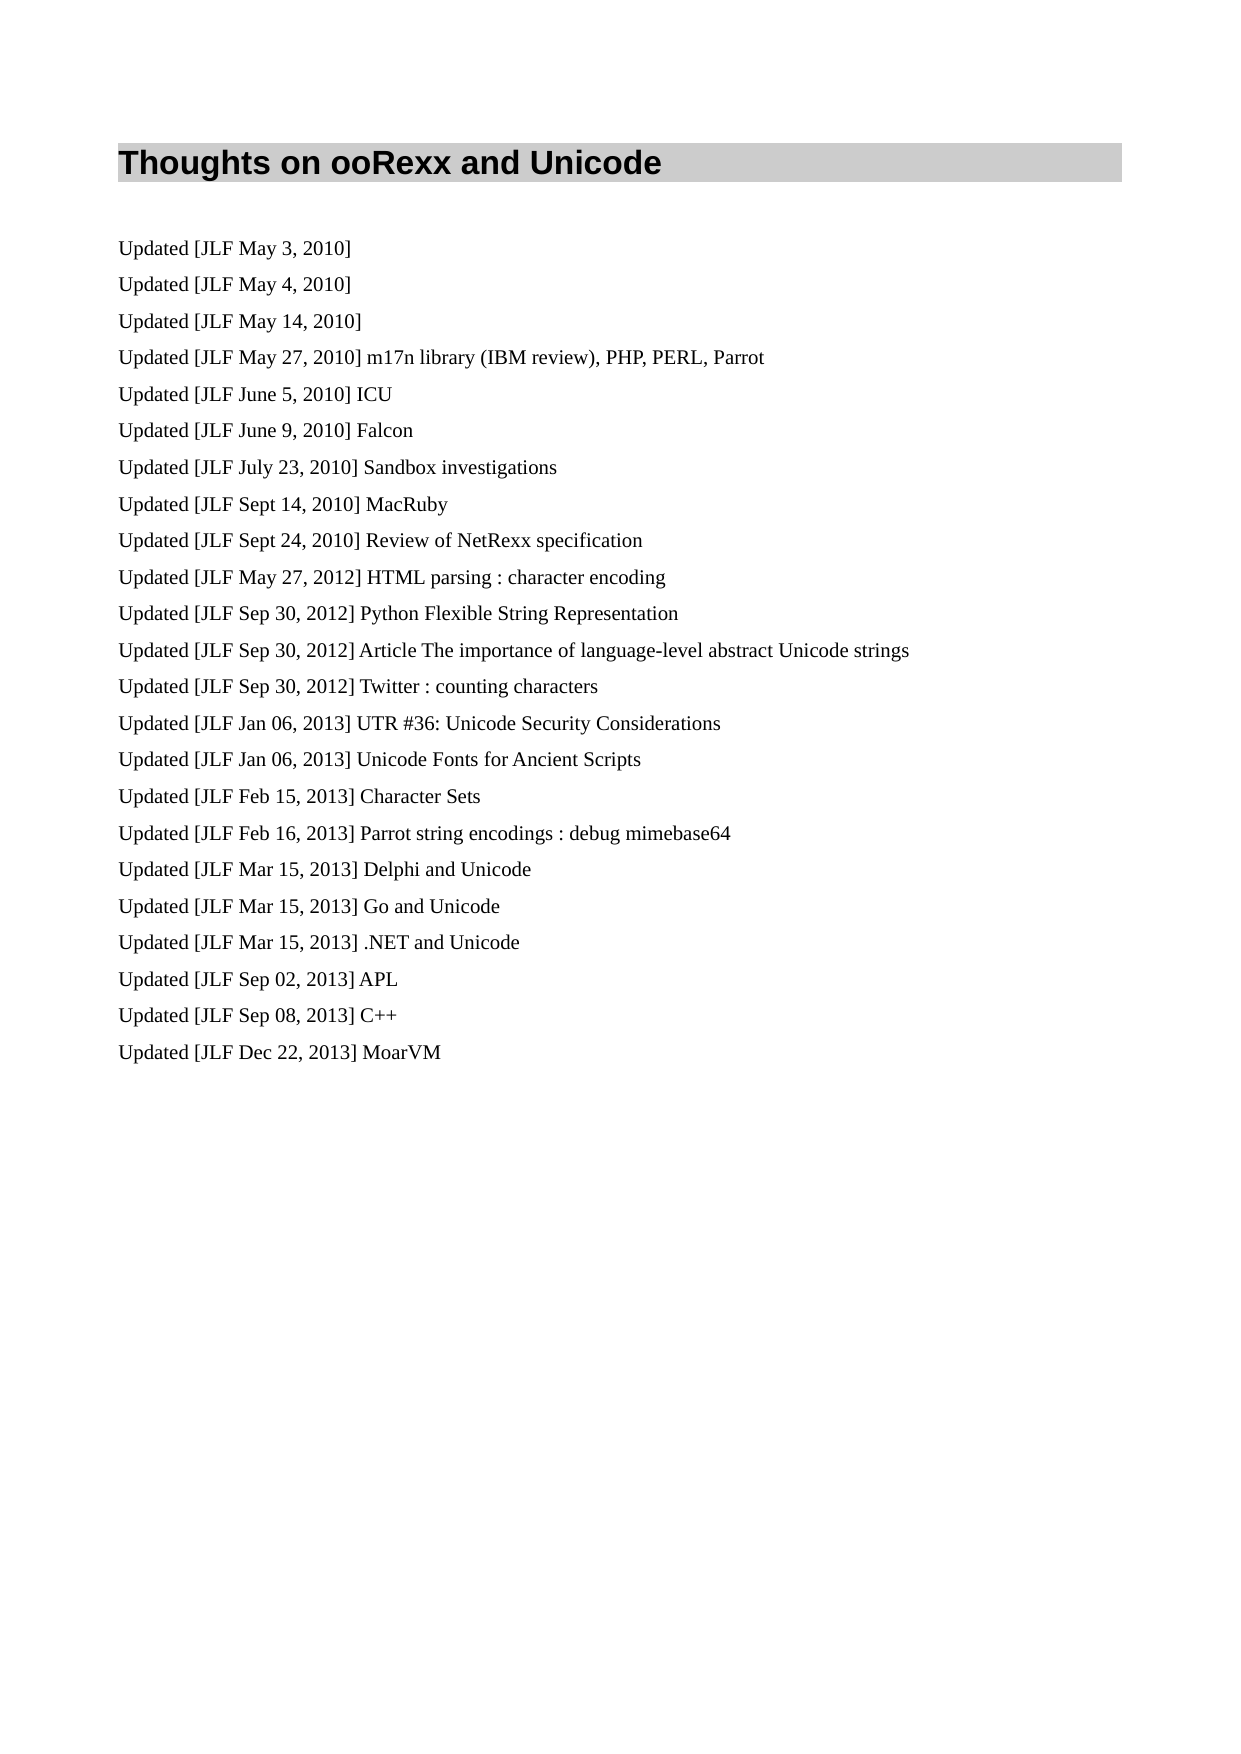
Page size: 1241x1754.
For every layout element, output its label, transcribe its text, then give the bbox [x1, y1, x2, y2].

text Updated [JLF May 27, 2012] HTML parsing : character encoding [118, 564, 1122, 589]
text Updated [JLF Mar 15, 2013] Delphi and Unicode [118, 857, 1122, 881]
text Updated [JLF June 5, 2010] ICU [118, 382, 1122, 406]
text Updated [JLF Jan 06, 2013] UTR #36: Unicode Security Considerations [118, 711, 1122, 735]
text Updated [JLF July 23, 2010] Sandbox investigations [118, 455, 1122, 479]
text Updated [JLF May 3, 2010] [118, 236, 1122, 259]
text Updated [JLF May 14, 2010] [118, 309, 1122, 333]
text Updated [JLF Feb 16, 2013] Parrot string encodings : debug mimebase64 [118, 821, 1122, 844]
text Updated [JLF June 9, 2010] Falcon [118, 418, 1122, 442]
text Updated [JLF May 27, 2010] m17n library (IBM review), PHP, PERL, Parrot [118, 345, 1122, 369]
text Updated [JLF Sep 30, 2012] Python Flexible String Representation [118, 601, 1122, 625]
subtitle Thoughts on ooRexx and Unicode [118, 143, 1122, 182]
text Updated [JLF May 4, 2010] [118, 272, 1122, 296]
text Updated [JLF Sep 02, 2013] APL [118, 967, 1122, 991]
text Updated [JLF Sep 08, 2013] C++ [118, 1003, 1122, 1027]
text Updated [JLF Sept 24, 2010] Review of NetRexx specification [118, 528, 1122, 552]
text Updated [JLF Dec 22, 2013] MoarVM [118, 1040, 1122, 1064]
text Updated [JLF Mar 15, 2013] .NET and Unicode [118, 930, 1122, 954]
text Updated [JLF Sep 30, 2012] Article The importance of language-level abstract Unicode strings [118, 638, 1122, 662]
text Updated [JLF Sept 14, 2010] MacRuby [118, 491, 1122, 516]
text Updated [JLF Mar 15, 2013] Go and Unicode [118, 894, 1122, 918]
text Updated [JLF Sep 30, 2012] Twitter : counting characters [118, 674, 1122, 698]
text Updated [JLF Jan 06, 2013] Unicode Fonts for Ancient Scripts [118, 747, 1122, 771]
text Updated [JLF Feb 15, 2013] Character Sets [118, 784, 1122, 808]
